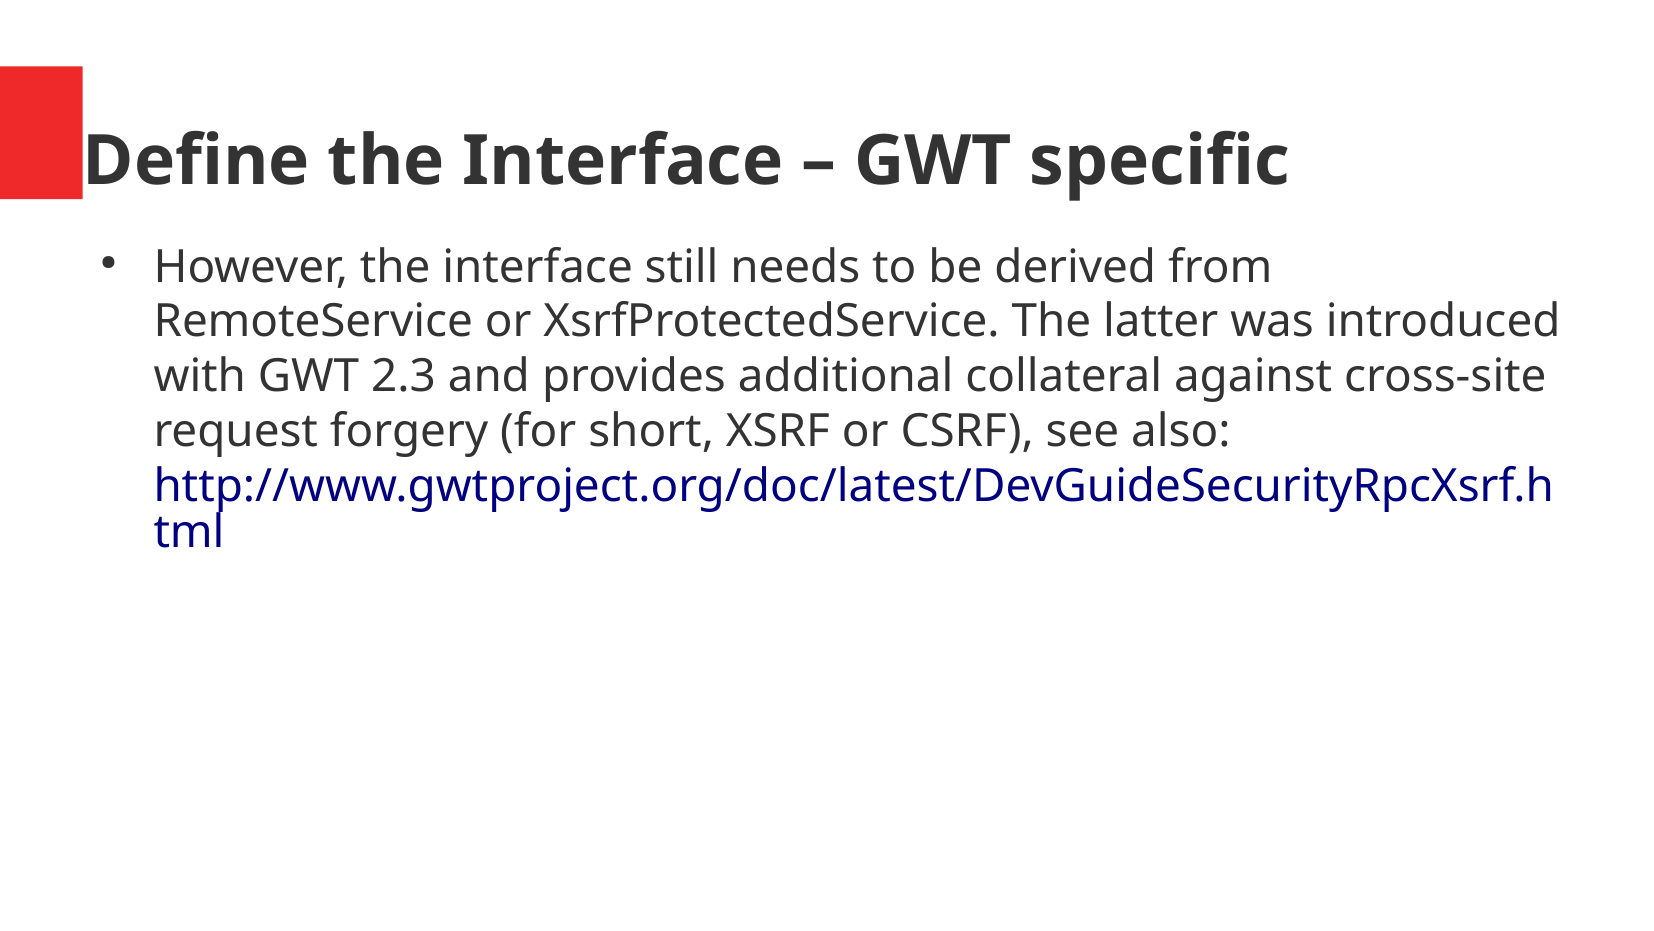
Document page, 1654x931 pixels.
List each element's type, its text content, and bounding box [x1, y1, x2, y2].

list However, the interface still needs to be derived from RemoteService or XsrfProtectedService. The latter was introduced with GWT 2.3 and provides additional collateral against cross-site request forgery (for short, XSRF or CSRF), see also: http://www.gwtproject.org/doc/latest/DevGuideSecurityRpcXsrf.html [82, 236, 1571, 758]
title Define the Interface – GWT specific [82, 0, 1571, 236]
